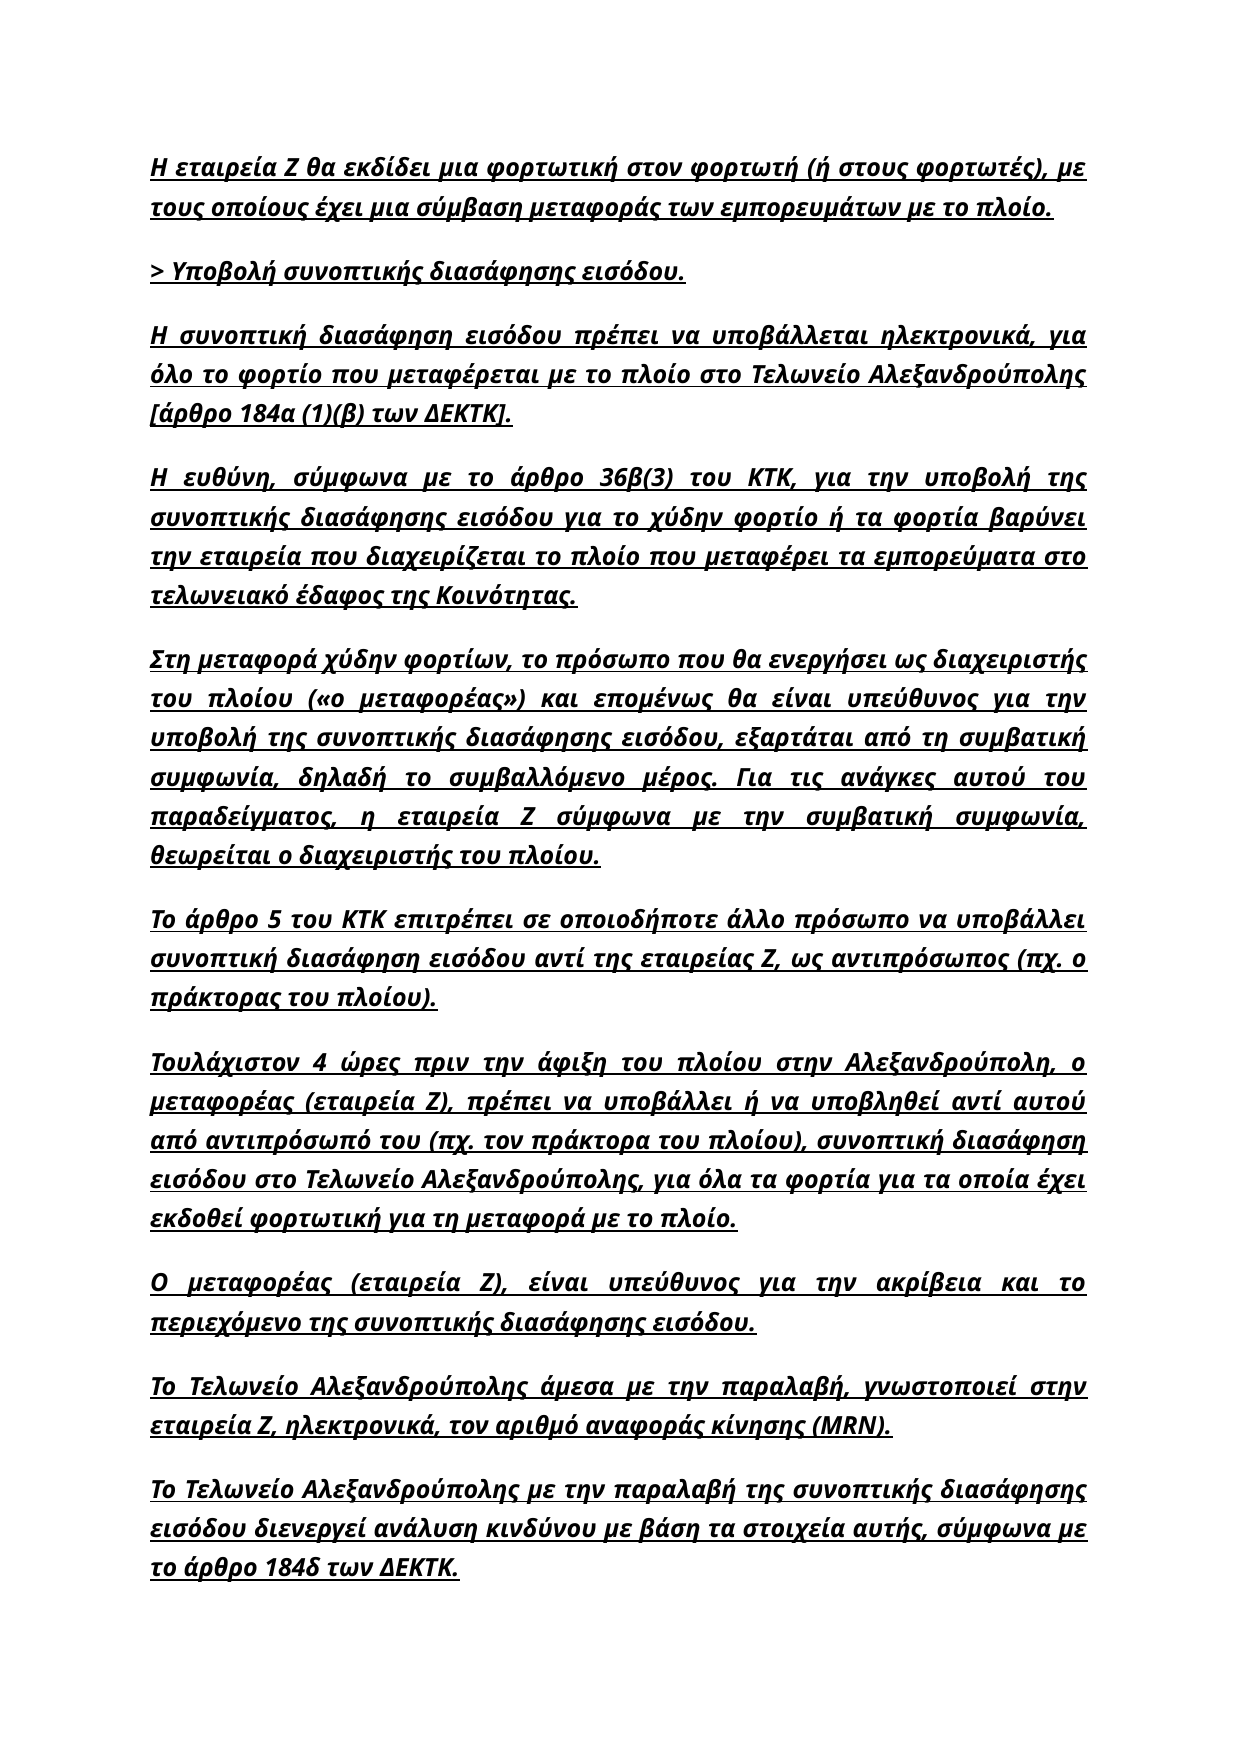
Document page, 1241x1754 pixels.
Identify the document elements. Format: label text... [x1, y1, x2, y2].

text Το Τελωνείο Αλεξανδρούπολης άμεσα με την παραλαβή, γνωστοποιεί στην εταιρεία Ζ, ηλεκτρονικά, τον αριθμό αναφοράς κίνησης (MRN). [150, 1368, 1090, 1442]
text Η ευθύνη, σύμφωνα με το άρθρο 36β(3) του ΚΤΚ, για την υποβολή της συνοπτικής διασάφησης εισόδου για το χύδην φορτίο ή τα φορτία βαρύνει την εταιρεία που διαχειρίζεται το πλοίο που μεταφέρει τα εμπορεύματα στο τελωνειακό έδαφος της Κοινότητας. [150, 460, 1090, 612]
text Στη μεταφορά χύδην φορτίων, το πρόσωπο που θα ενεργήσει ως διαχειριστής του πλοίου («ο μεταφορέας») και επομένως θα είναι υπεύθυνος για την υποβολή της συνοπτικής διασάφησης εισόδου, εξαρτάται από τη συμβατική συμφωνία, δηλαδή το συμβαλλόμενο μέρος. Για τις ανάγκες αυτού του παραδείγματος, η εταιρεία Ζ σύμφωνα με την συμβατική συμφωνία, θεωρείται ο διαχειριστής του πλοίου. [150, 642, 1090, 872]
text > Υποβολή συνοπτικής διασάφησης εισόδου. [150, 253, 1090, 287]
text Η συνοπτική διασάφηση εισόδου πρέπει να υποβάλλεται ηλεκτρονικά, για όλο το φορτίο που μεταφέρεται με το πλοίο στο Τελωνείο Αλεξανδρούπολης [άρθρο 184α (1)(β) των ΔΕΚΤΚ]. [150, 317, 1090, 430]
text Ο μεταφορέας (εταιρεία Ζ), είναι υπεύθυνος για την ακρίβεια και το περιεχόμενο της συνοπτικής διασάφησης εισόδου. [150, 1265, 1090, 1338]
text Τουλάχιστον 4 ώρες πριν την άφιξη του πλοίου στην Αλεξανδρούπολη, ο μεταφορέας (εταιρεία Ζ), πρέπει να υποβάλλει ή να υποβληθεί αντί αυτού από αντιπρόσωπό του (πχ. τον πράκτορα του πλοίου), συνοπτική διασάφηση εισόδου στο Τελωνείο Αλεξανδρούπολης, για όλα τα φορτία για τα οποία έχει εκδοθεί φορτωτική για τη μεταφορά με το πλοίο. [150, 1044, 1090, 1235]
text Η εταιρεία Ζ θα εκδίδει μια φορτωτική στον φορτωτή (ή στους φορτωτές), με τους οποίους έχει μια σύμβαση μεταφοράς των εμπορευμάτων με το πλοίο. [150, 150, 1090, 223]
text Το Τελωνείο Αλεξανδρούπολης με την παραλαβή της συνοπτικής διασάφησης εισόδου διενεργεί ανάλυση κινδύνου με βάση τα στοιχεία αυτής, σύμφωνα με το άρθρο 184δ των ΔΕΚΤΚ. [150, 1472, 1090, 1584]
text Το άρθρο 5 του ΚΤΚ επιτρέπει σε οποιοδήποτε άλλο πρόσωπο να υποβάλλει συνοπτική διασάφηση εισόδου αντί της εταιρείας Ζ, ως αντιπρόσωπος (πχ. ο πράκτορας του πλοίου). [150, 902, 1090, 1014]
